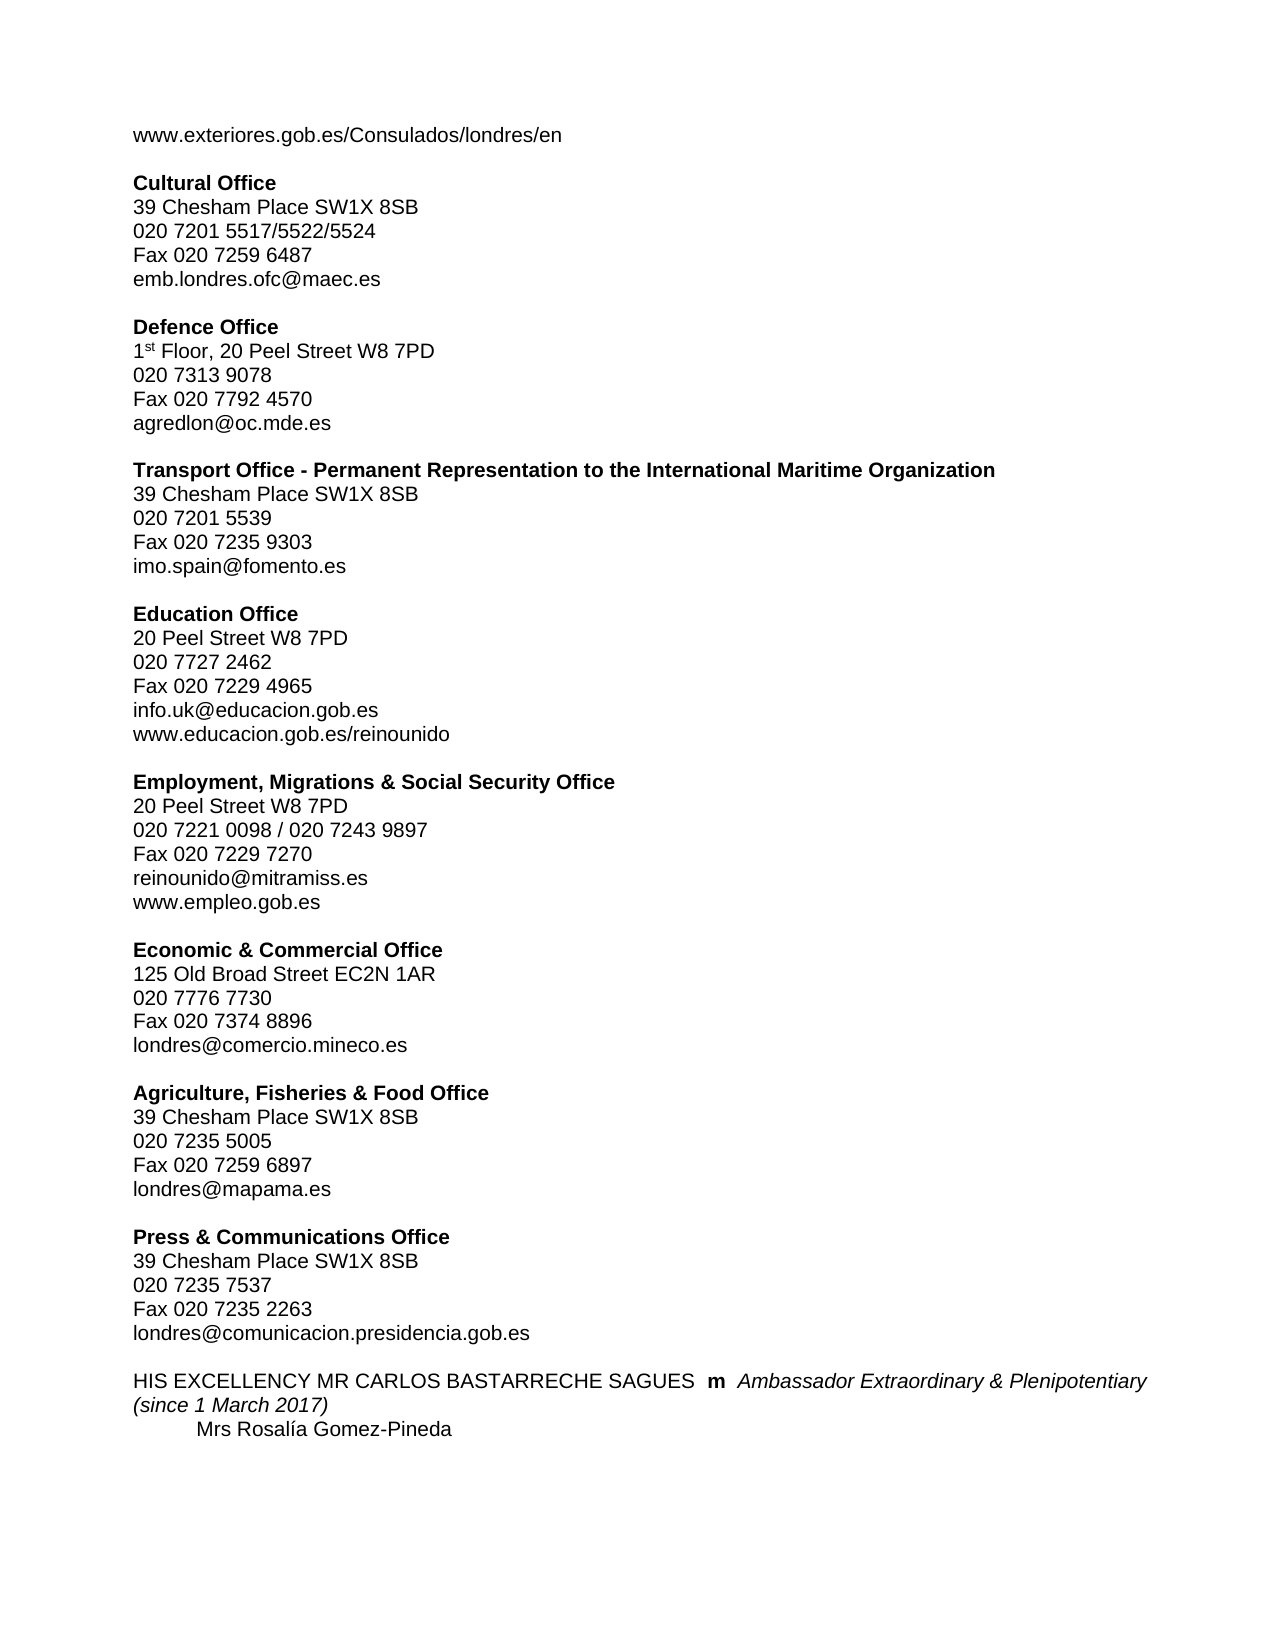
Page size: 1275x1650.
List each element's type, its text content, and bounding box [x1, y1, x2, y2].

text londres@comunicacion.presidencia.gob.es [133, 1321, 1181, 1345]
text 020 7221 0098 / 020 7243 9897 [133, 818, 1181, 842]
text Fax 020 7374 8896 [133, 1009, 1181, 1033]
text Agriculture, Fisheries & Food Office [133, 1081, 1181, 1105]
text 020 7776 7730 [133, 985, 1181, 1009]
text 39 Chesham Place SW1X 8SB [133, 1249, 1181, 1273]
text reinounido@mitramiss.es [133, 866, 1181, 889]
text 39 Chesham Place SW1X 8SB [133, 482, 1181, 506]
text Press & Communications Office [133, 1225, 1181, 1249]
text Transport Office - Permanent Representation to the International Maritime Organization [133, 458, 1181, 482]
text Education Office [133, 602, 1181, 626]
text imo.spain@fomento.es [133, 554, 1181, 578]
text Cultural Office [133, 171, 1181, 195]
text Fax 020 7229 7270 [133, 842, 1181, 866]
text Mrs Rosalía Gomez-Pineda [133, 1417, 1181, 1441]
text Fax 020 7792 4570 [133, 386, 1181, 410]
text info.uk@educacion.gob.es [133, 698, 1181, 722]
text 20 Peel Street W8 7PD [133, 794, 1181, 818]
text 020 7313 9078 [133, 362, 1181, 386]
text agredlon@oc.mde.es [133, 410, 1181, 434]
text 39 Chesham Place SW1X 8SB [133, 195, 1181, 219]
text 125 Old Broad Street EC2N 1AR [133, 961, 1181, 985]
text Fax 020 7235 9303 [133, 530, 1181, 554]
text londres@comercio.mineco.es [133, 1033, 1181, 1057]
text londres@mapama.es [133, 1177, 1181, 1201]
text Fax 020 7259 6487 [133, 243, 1181, 267]
text Fax 020 7259 6897 [133, 1153, 1181, 1177]
text 020 7235 5005 [133, 1129, 1181, 1153]
text Employment, Migrations & Social Security Office [133, 770, 1181, 794]
text www.educacion.gob.es/reinounido [133, 722, 1181, 746]
text 020 7235 7537 [133, 1273, 1181, 1297]
text 020 7201 5539 [133, 506, 1181, 530]
text Economic & Commercial Office [133, 937, 1181, 961]
text 1st Floor, 20 Peel Street W8 7PD [133, 338, 1181, 362]
text 20 Peel Street W8 7PD [133, 626, 1181, 650]
text 39 Chesham Place SW1X 8SB [133, 1105, 1181, 1129]
text 020 7727 2462 [133, 650, 1181, 674]
text HIS EXCELLENCY MR CARLOS BASTARRECHE SAGUES m Ambassador Extraordinary & Plenipotentiary (since 1 March 2017) [133, 1369, 1181, 1417]
text Defence Office [133, 314, 1181, 338]
text Fax 020 7235 2263 [133, 1297, 1181, 1321]
text Fax 020 7229 4965 [133, 674, 1181, 698]
text www.empleo.gob.es [133, 889, 1181, 913]
text 020 7201 5517/5522/5524 [133, 219, 1181, 243]
text emb.londres.ofc@maec.es [133, 267, 1181, 291]
text www.exteriores.gob.es/Consulados/londres/en [133, 123, 1181, 147]
